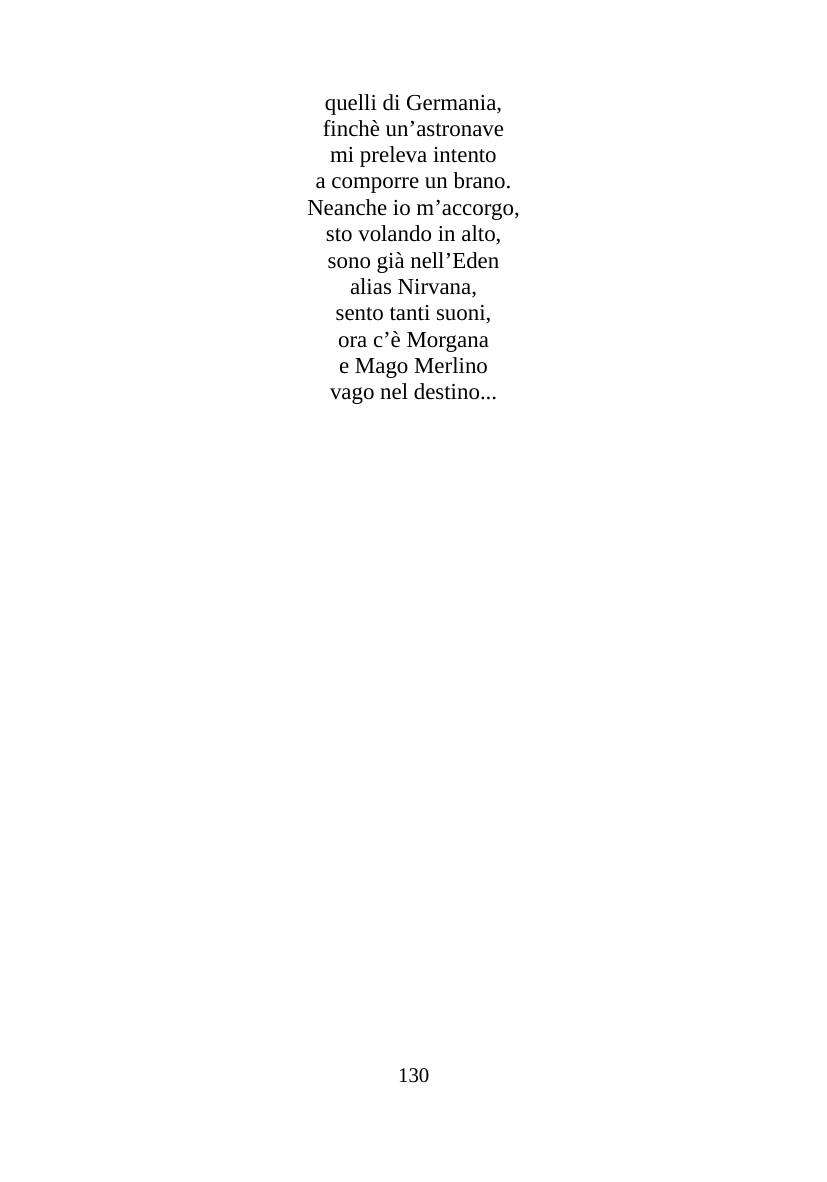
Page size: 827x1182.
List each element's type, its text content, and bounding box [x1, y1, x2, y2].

text finchè un’astronave [88, 115, 738, 141]
text Neanche io m’accorgo, [88, 194, 738, 220]
text sto volando in alto, [88, 220, 738, 247]
text quelli di Germania, [88, 88, 738, 115]
text sento tanti suoni, [88, 299, 738, 326]
text alias Nirvana, [88, 273, 738, 299]
text a comporre un brano. [88, 168, 738, 194]
text e Mago Merlino [88, 352, 738, 378]
text mi preleva intento [88, 141, 738, 168]
text ora c’è Morgana [88, 326, 738, 352]
text sono già nell’Eden [88, 247, 738, 273]
text vago nel destino... [88, 378, 738, 405]
